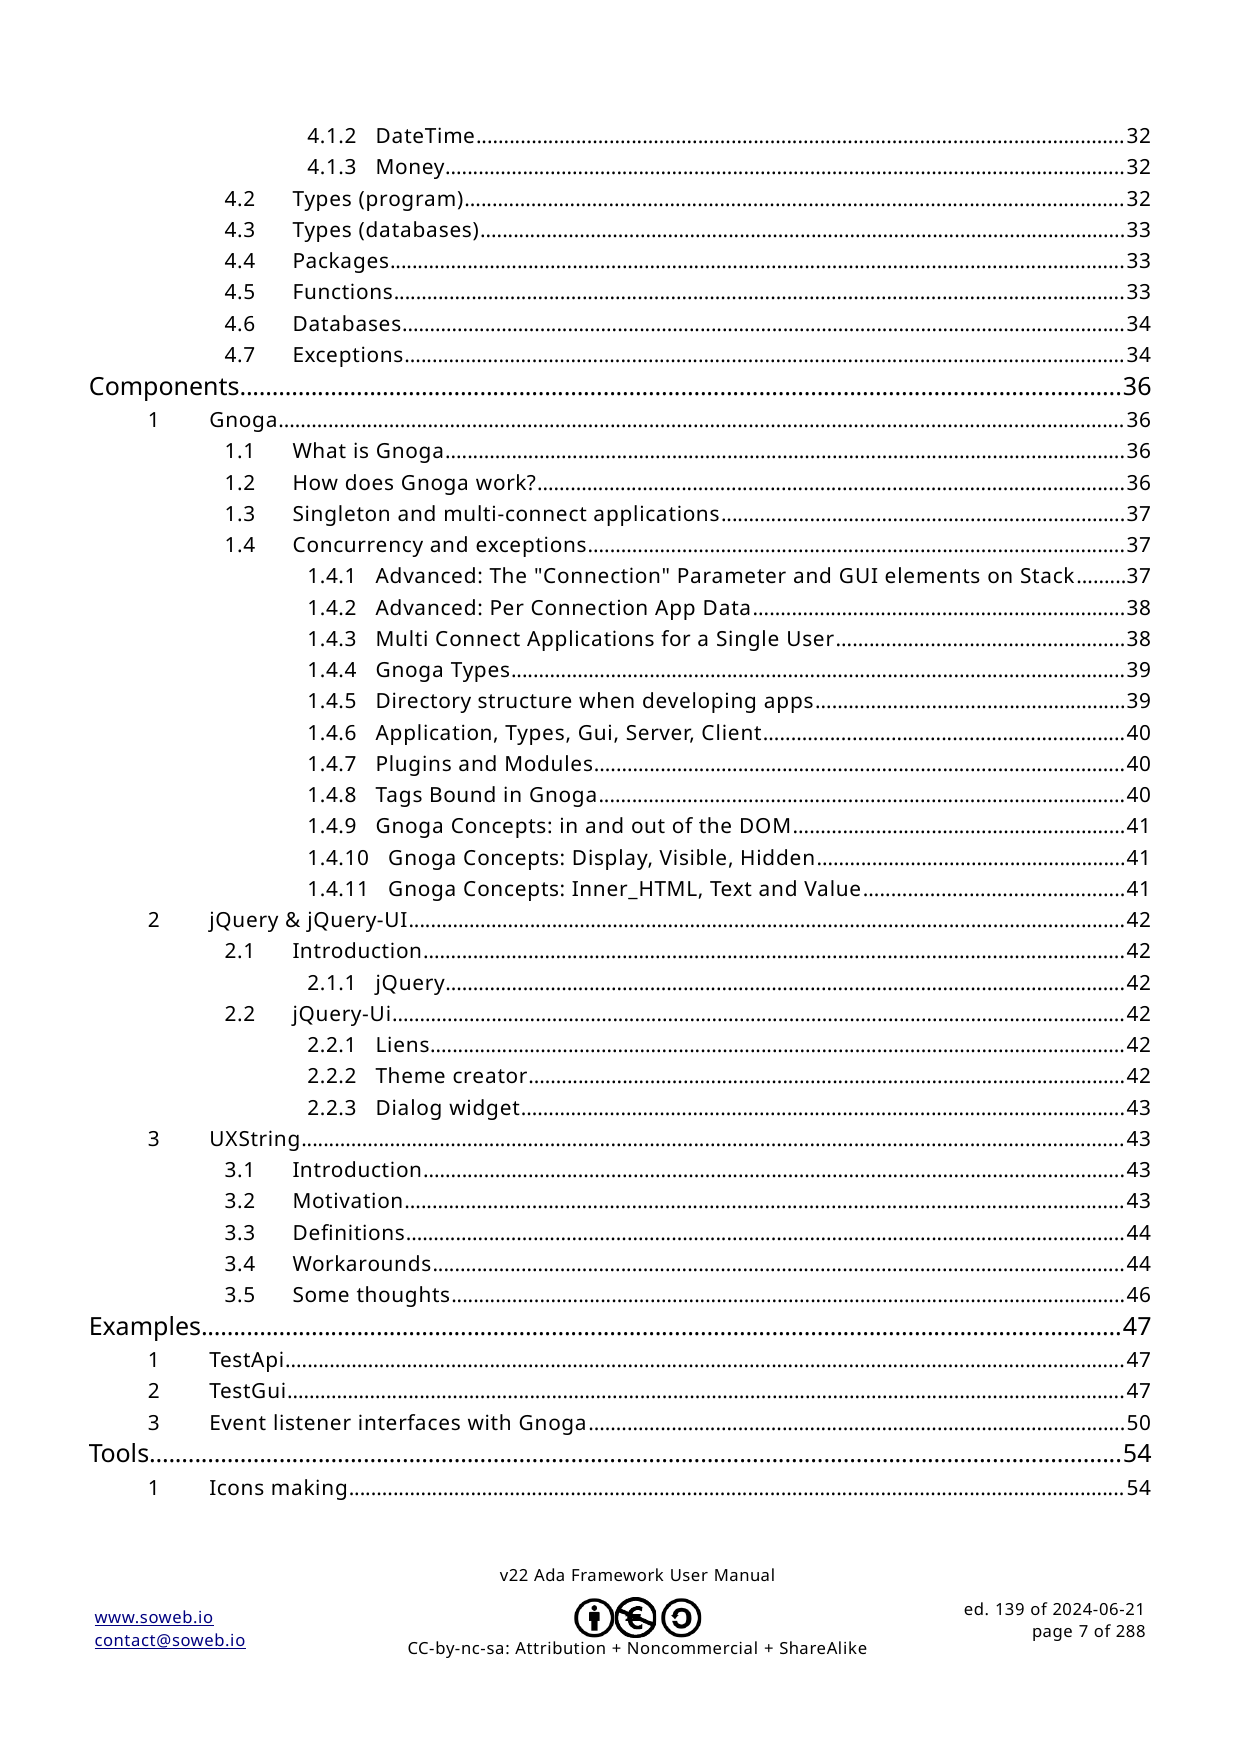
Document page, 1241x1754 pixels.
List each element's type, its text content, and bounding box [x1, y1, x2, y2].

text Tools 54 [88, 1436, 1152, 1470]
text 1.4.3 Multi Connect Applications for a Single User 38 [307, 621, 1152, 652]
text 1.4 Concurrency and exceptions 37 [224, 527, 1152, 559]
text 2.2 jQuery-Ui 42 [224, 996, 1152, 1027]
text 2 TestGui 47 [148, 1374, 1152, 1405]
text 3.4 Workarounds 44 [224, 1246, 1152, 1277]
text 1.2 How does Gnoga work? 36 [224, 465, 1152, 496]
text 2.2.1 Liens 42 [307, 1027, 1152, 1059]
text 1.4.11 Gnoga Concepts: Inner_HTML, Text and Value 41 [307, 871, 1152, 902]
text 1 Icons making 54 [148, 1470, 1152, 1502]
text 1.1 What is Gnoga 36 [224, 434, 1152, 465]
text 4.5 Functions 33 [224, 275, 1152, 306]
text 4.3 Types (databases) 33 [224, 212, 1152, 243]
text 1.4.1 Advanced: The "Connection" Parameter and GUI elements on Stack 37 [307, 559, 1152, 590]
text 4.2 Types (program) 32 [224, 181, 1152, 212]
text Examples 47 [88, 1309, 1152, 1343]
text 4.6 Databases 34 [224, 306, 1152, 337]
text 3.3 Definitions 44 [224, 1215, 1152, 1246]
text 1.4.2 Advanced: Per Connection App Data 38 [307, 590, 1152, 621]
text 2.2.2 Theme creator 42 [307, 1059, 1152, 1090]
text 1 Gnoga 36 [148, 402, 1152, 434]
picture [573, 1597, 657, 1638]
text 1.3 Singleton and multi-connect applications 37 [224, 496, 1152, 527]
text 3 Event listener interfaces with Gnoga 50 [148, 1405, 1152, 1436]
text 1.4.10 Gnoga Concepts: Display, Visible, Hidden 41 [307, 840, 1152, 871]
text 3.2 Motivation 43 [224, 1184, 1152, 1215]
picture [660, 1597, 702, 1638]
text 1.4.4 Gnoga Types 39 [307, 652, 1152, 684]
text 4.1.3 Money 32 [307, 150, 1152, 181]
text 2.2.3 Dialog widget 43 [307, 1090, 1152, 1121]
text 4.7 Exceptions 34 [224, 337, 1152, 368]
text 1 TestApi 47 [148, 1343, 1152, 1374]
text 2 jQuery & jQuery-UI 42 [148, 902, 1152, 934]
text 1.4.8 Tags Bound in Gnoga 40 [307, 777, 1152, 809]
text 4.4 Packages 33 [224, 243, 1152, 275]
text 1.4.6 Application, Types, Gui, Server, Client 40 [307, 715, 1152, 746]
text 3.1 Introduction 43 [224, 1152, 1152, 1184]
text 2.1.1 jQuery 42 [307, 965, 1152, 996]
text 3.5 Some thoughts 46 [224, 1277, 1152, 1309]
text 1.4.5 Directory structure when developing apps 39 [307, 684, 1152, 715]
text 1.4.7 Plugins and Modules 40 [307, 746, 1152, 777]
text 4.1.2 DateTime 32 [307, 118, 1152, 150]
text 2.1 Introduction 42 [224, 934, 1152, 965]
text Components 36 [88, 368, 1152, 402]
text 3 UXString 43 [148, 1121, 1152, 1152]
text 1.4.9 Gnoga Concepts: in and out of the DOM 41 [307, 809, 1152, 840]
